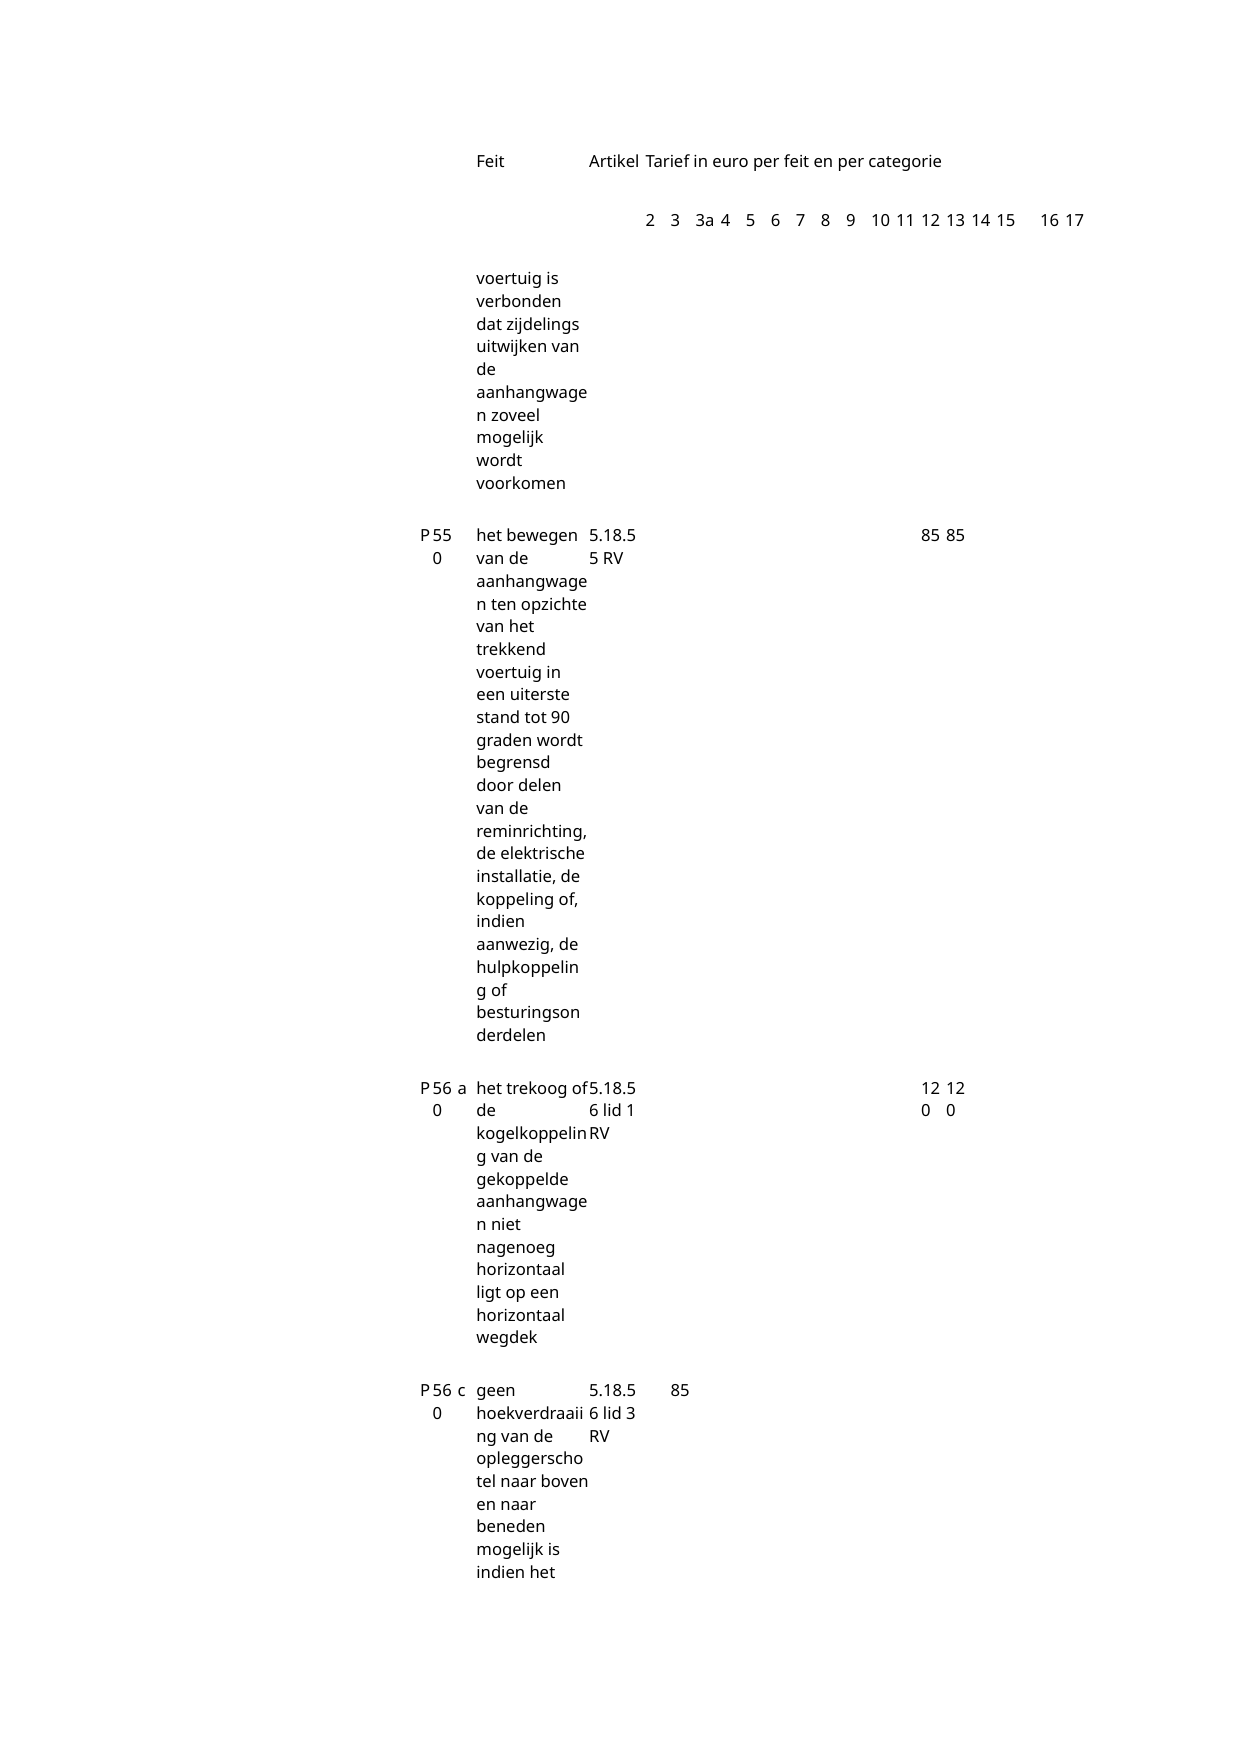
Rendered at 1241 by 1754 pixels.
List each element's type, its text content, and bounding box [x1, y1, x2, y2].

table_cell [846, 1076, 871, 1379]
table_cell [871, 524, 896, 1076]
table_header Feit [476, 150, 589, 208]
table_cell [971, 1379, 996, 1583]
table_cell [420, 209, 432, 267]
table_cell 5.18.56 lid 1 RV [589, 1076, 645, 1379]
table_header Artikel [589, 150, 645, 208]
table_cell 15 [996, 209, 1040, 267]
table_cell P [420, 524, 432, 1076]
table_cell [971, 267, 996, 524]
table_cell [796, 1076, 821, 1379]
table_cell [821, 1076, 846, 1379]
table_cell 85 [670, 1379, 695, 1583]
table_header [458, 150, 476, 208]
table_cell [796, 524, 821, 1076]
table_cell c [458, 1379, 476, 1583]
table_cell 9 [846, 209, 871, 267]
table_cell [695, 1379, 721, 1583]
table_cell [746, 267, 771, 524]
table_cell [1065, 1076, 1090, 1379]
table_cell [433, 267, 457, 524]
table_cell [1040, 1379, 1065, 1583]
table_cell [670, 524, 695, 1076]
table_cell [645, 524, 670, 1076]
table_cell het trekoog of de kogelkoppeling van de gekoppelde aanhangwagen niet nagenoeg horizontaal ligt op een horizontaal wegdek [476, 1076, 589, 1379]
table_cell [771, 524, 796, 1076]
table_cell [971, 524, 996, 1076]
table_cell [871, 267, 896, 524]
table_cell 2 [645, 209, 670, 267]
table_cell 4 [721, 209, 746, 267]
table_cell 6 [771, 209, 796, 267]
table_cell [896, 524, 921, 1076]
table_cell [921, 1379, 946, 1583]
table_cell [695, 1076, 721, 1379]
table_cell [871, 1379, 896, 1583]
table_cell [670, 267, 695, 524]
table_cell [1040, 524, 1065, 1076]
table_cell [670, 1076, 695, 1379]
table_cell voertuig is verbonden dat zijdelings uitwijken van de aanhangwagen zoveel mogelijk wordt voorkomen [476, 267, 589, 524]
table_cell [589, 209, 645, 267]
table_cell 5.18.55 RV [589, 524, 645, 1076]
table_cell [971, 1076, 996, 1379]
table_cell 120 [921, 1076, 946, 1379]
table_cell 13 [946, 209, 971, 267]
table_cell 550 [433, 524, 457, 1076]
table_cell 560 [433, 1076, 457, 1379]
table_cell [946, 267, 971, 524]
table_cell [589, 267, 645, 524]
table_cell [796, 267, 821, 524]
table_cell [821, 267, 846, 524]
table_cell 10 [871, 209, 896, 267]
table_cell [1040, 267, 1065, 524]
table_cell [771, 1379, 796, 1583]
table_cell [476, 209, 589, 267]
table_cell [896, 267, 921, 524]
table_header [433, 150, 457, 208]
table_cell a [458, 1076, 476, 1379]
table_cell [695, 524, 721, 1076]
table_cell [1065, 524, 1090, 1076]
table_cell [746, 1379, 771, 1583]
table_cell [645, 1076, 670, 1379]
table_cell [996, 1379, 1040, 1583]
table_cell [821, 1379, 846, 1583]
table_cell 16 [1040, 209, 1065, 267]
table_cell [721, 267, 746, 524]
table_cell 7 [796, 209, 821, 267]
table_cell [771, 1076, 796, 1379]
table_cell 120 [946, 1076, 971, 1379]
table_cell het bewegen van de aanhangwagen ten opzichte van het trekkend voertuig in een uiterste stand tot 90 graden wordt begrensd door delen van de reminrichting, de elektrische installatie, de koppeling of, indien aanwezig, de hulpkoppeling of besturingsonderdelen [476, 524, 589, 1076]
table_cell [645, 267, 670, 524]
table_cell [821, 524, 846, 1076]
table_cell [721, 1379, 746, 1583]
table_cell 85 [921, 524, 946, 1076]
table_cell geen hoekverdraaiing van de opleggerschotel naar boven en naar beneden mogelijk is indien het [476, 1379, 589, 1583]
table_cell [846, 524, 871, 1076]
table_cell 17 [1065, 209, 1090, 267]
table_cell 560 [433, 1379, 457, 1583]
table_cell [846, 1379, 871, 1583]
table_cell [946, 1379, 971, 1583]
table_cell [721, 1076, 746, 1379]
table_cell [796, 1379, 821, 1583]
table_cell 85 [946, 524, 971, 1076]
table_header [420, 150, 432, 208]
table_cell [896, 1379, 921, 1583]
table_cell [458, 267, 476, 524]
table_cell [1065, 267, 1090, 524]
table_cell [420, 267, 432, 524]
table_cell 3 [670, 209, 695, 267]
table_cell [695, 267, 721, 524]
table_cell [996, 524, 1040, 1076]
table_cell 8 [821, 209, 846, 267]
table_cell [458, 209, 476, 267]
table_cell 14 [971, 209, 996, 267]
table_cell 11 [896, 209, 921, 267]
table_cell [458, 524, 476, 1076]
table_cell [996, 1076, 1040, 1379]
table_cell [746, 1076, 771, 1379]
table_cell [721, 524, 746, 1076]
table_cell 5.18.56 lid 3 RV [589, 1379, 645, 1583]
table_cell P [420, 1076, 432, 1379]
table_cell [996, 267, 1040, 524]
table_cell [896, 1076, 921, 1379]
table_cell P [420, 1379, 432, 1583]
table_cell [645, 1379, 670, 1583]
table_cell [746, 524, 771, 1076]
table_cell [433, 209, 457, 267]
table_cell [1065, 1379, 1090, 1583]
table_cell [846, 267, 871, 524]
table_cell 12 [921, 209, 946, 267]
table_cell [871, 1076, 896, 1379]
table_cell [1040, 1076, 1065, 1379]
table_cell [771, 267, 796, 524]
table_cell 3a [695, 209, 721, 267]
table_cell 5 [746, 209, 771, 267]
table_cell [921, 267, 946, 524]
table_header Tarief in euro per feit en per categorie [645, 150, 1090, 208]
